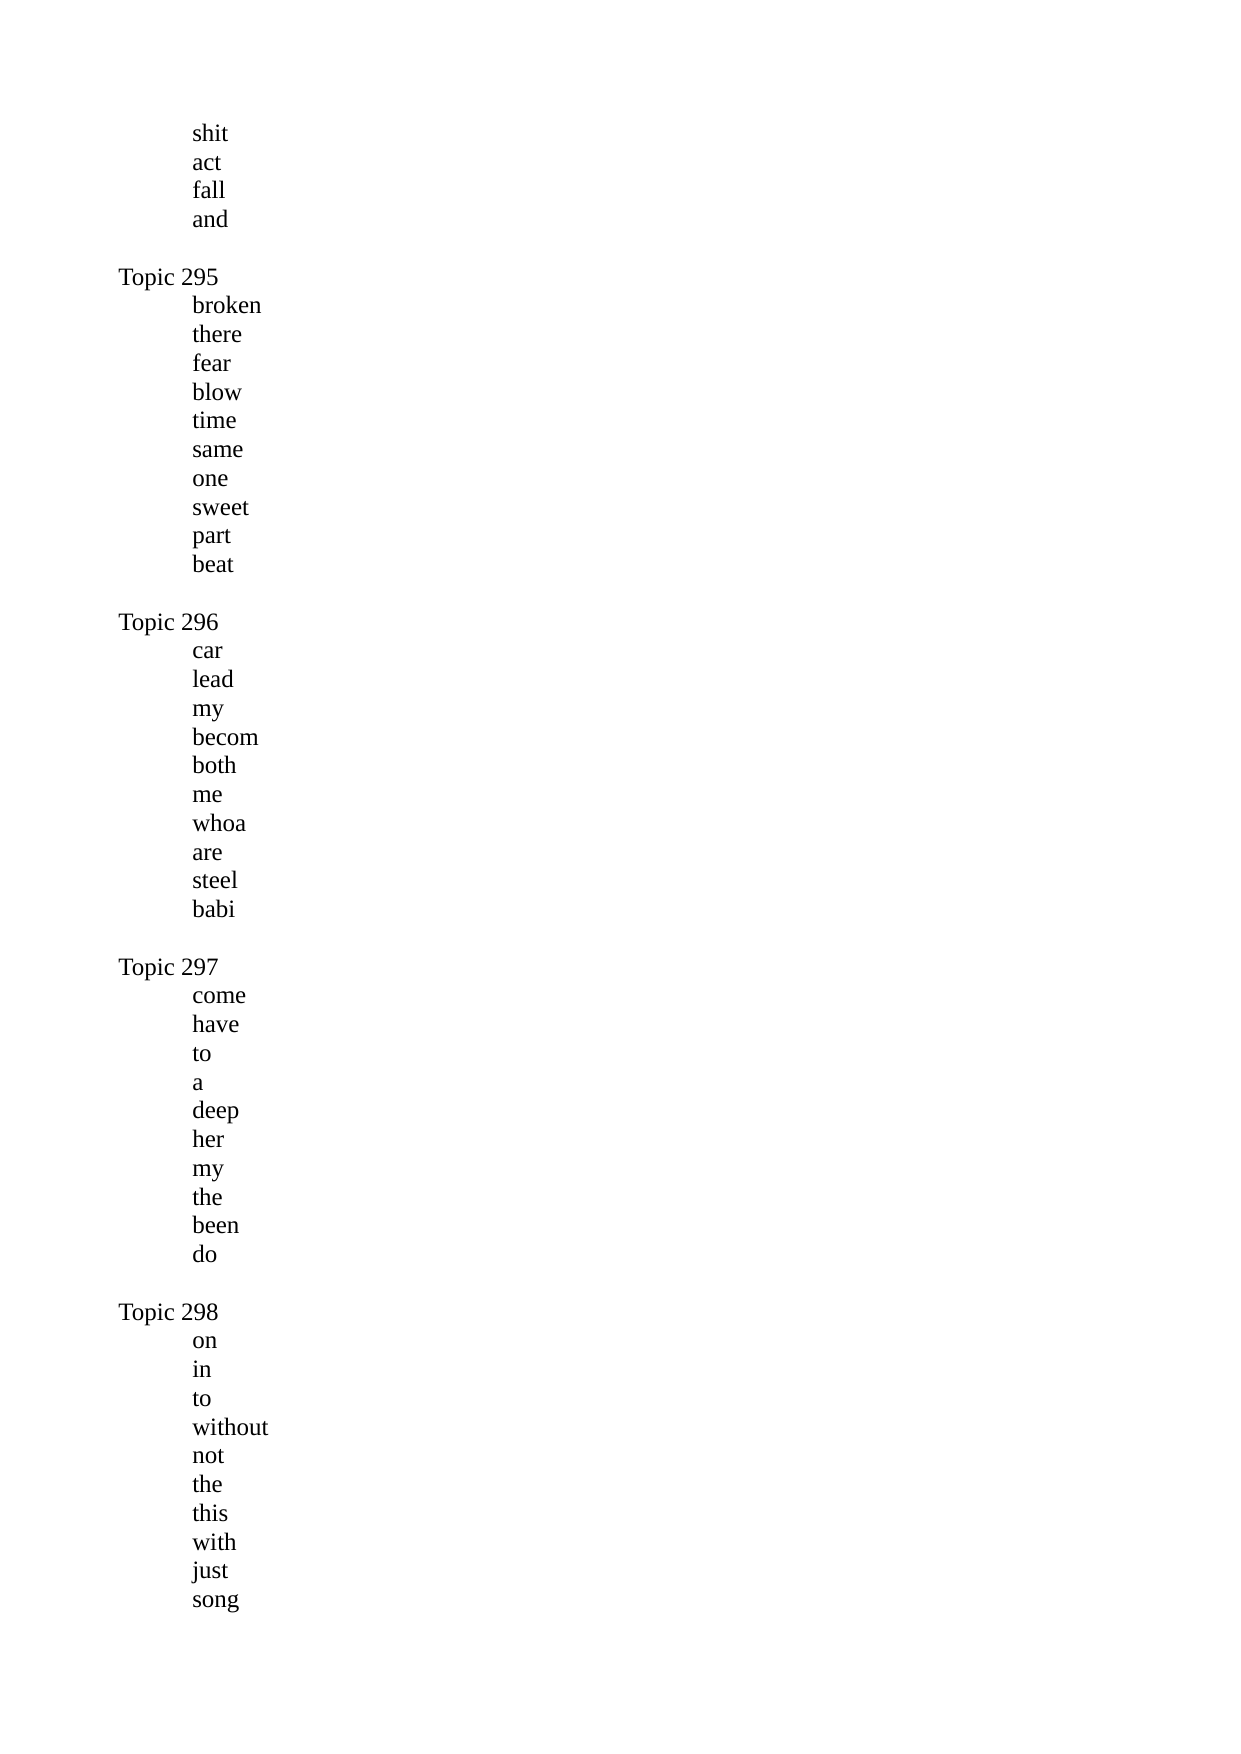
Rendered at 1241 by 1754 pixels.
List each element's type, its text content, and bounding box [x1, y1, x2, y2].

text Topic 298 [118, 1297, 1122, 1326]
text and [118, 204, 1122, 233]
text Topic 295 [118, 262, 1122, 291]
text a [118, 1067, 1122, 1096]
text blow [118, 377, 1122, 406]
text lead [118, 664, 1122, 693]
text becom [118, 722, 1122, 751]
text part [118, 521, 1122, 549]
text me [118, 779, 1122, 808]
text broken [118, 291, 1122, 319]
text time [118, 406, 1122, 434]
text without [118, 1412, 1122, 1441]
text there [118, 319, 1122, 348]
text in [118, 1354, 1122, 1383]
text one [118, 463, 1122, 492]
text whoa [118, 808, 1122, 837]
text babi [118, 894, 1122, 923]
text to [118, 1038, 1122, 1067]
text to [118, 1383, 1122, 1412]
text this [118, 1498, 1122, 1527]
text have [118, 1009, 1122, 1038]
text not [118, 1441, 1122, 1469]
text fear [118, 348, 1122, 377]
text Topic 297 [118, 952, 1122, 981]
text with [118, 1527, 1122, 1556]
text on [118, 1326, 1122, 1354]
text come [118, 981, 1122, 1009]
text fall [118, 176, 1122, 204]
text just [118, 1556, 1122, 1584]
text both [118, 751, 1122, 779]
text beat [118, 549, 1122, 578]
text do [118, 1239, 1122, 1268]
text deep [118, 1096, 1122, 1124]
text shit [118, 118, 1122, 147]
text song [118, 1584, 1122, 1613]
text steel [118, 866, 1122, 894]
text been [118, 1211, 1122, 1239]
text same [118, 434, 1122, 463]
text my [118, 1153, 1122, 1182]
text sweet [118, 492, 1122, 521]
text the [118, 1469, 1122, 1498]
text her [118, 1124, 1122, 1153]
text Topic 296 [118, 607, 1122, 636]
text car [118, 636, 1122, 664]
text my [118, 693, 1122, 722]
text act [118, 147, 1122, 176]
text the [118, 1182, 1122, 1211]
text are [118, 837, 1122, 866]
